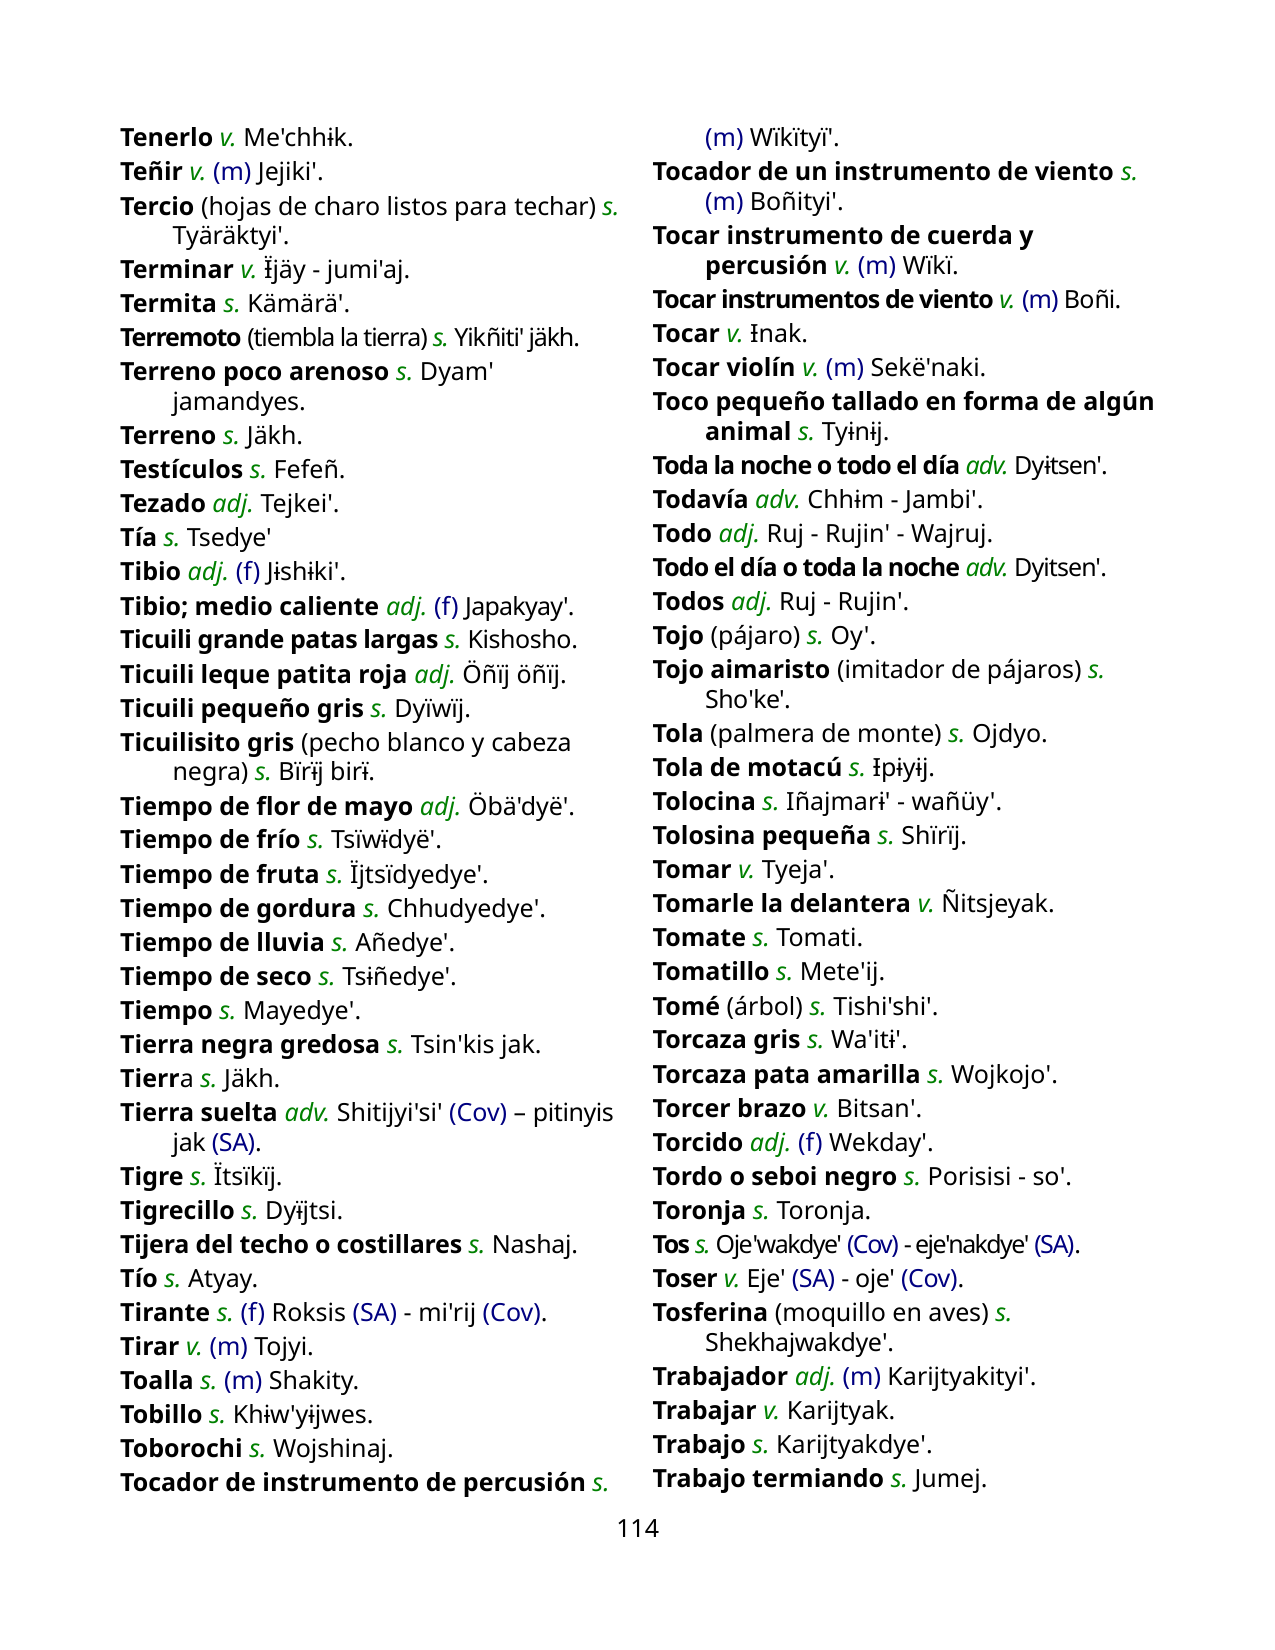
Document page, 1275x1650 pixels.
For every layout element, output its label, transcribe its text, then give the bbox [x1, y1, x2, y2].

text Terremoto (tiembla la tierra) s. Yikñiti' jäkh. [120, 320, 622, 354]
text (m) Wïkïtyï'. [652, 120, 1155, 154]
text Trabajar v. Karijtyak. [652, 1392, 1155, 1427]
text Tocar v. Ɨnak. [652, 316, 1155, 350]
text Tobillo s. Khɨw'yɨjwes. [120, 1397, 622, 1431]
text Torcido adj. (f) Wekday'. [652, 1124, 1155, 1158]
text Ticuili leque patita roja adj. Öñïj öñïj. [120, 656, 622, 690]
text Todavía adv. Chhɨm - Jambi'. [652, 482, 1155, 516]
text Tirante s. (f) Roksis (SA) - mi'rij (Cov). [120, 1295, 622, 1329]
text Tocar instrumentos de viento v. (m) Boñi. [652, 282, 1155, 316]
text Tolocina s. Iñajmarɨ' - wañüy'. [652, 784, 1155, 818]
text Toco pequeño tallado en forma de algún animal s. Tyɨnɨj. [652, 384, 1155, 447]
text Tierra negra gredosa s. Tsin'kis jak. [120, 1027, 622, 1061]
text Tomarle la delantera v. Ñitsjeyak. [652, 886, 1155, 920]
text Toda la noche o todo el día adv. Dyɨtsen'. [652, 447, 1155, 482]
text Tocador de instrumento de percusión s. [120, 1465, 622, 1499]
text Tierra suelta adv. Shitijyi'si' (Cov) – pitinyis jak (SA). [120, 1095, 622, 1158]
text Tomate s. Tomati. [652, 920, 1155, 954]
text Todo adj. Ruj - Rujin' - Wajruj. [652, 516, 1155, 550]
text Tolosina pequeña s. Shïrïj. [652, 818, 1155, 852]
text Tojo (pájaro) s. Oy'. [652, 618, 1155, 652]
text Tordo o seboi negro s. Porisisi - so'. [652, 1158, 1155, 1192]
text Tiempo de seco s. Tsɨñedye'. [120, 958, 622, 992]
text Tos s. Oje'wakdye' (Cov) - eje'nakdye' (SA). [652, 1227, 1155, 1261]
text Ticuilisito gris (pecho blanco y cabeza negra) s. Bïrɨ̈j birɨ̈. [120, 724, 622, 788]
text Teñir v. (m) Jejiki'. [120, 154, 622, 188]
text Tiempo s. Mayedye'. [120, 992, 622, 1027]
text Tiempo de flor de mayo adj. Öbä'dyë'. [120, 788, 622, 822]
text Todos adj. Ruj - Rujin'. [652, 584, 1155, 618]
text Testículos s. Fefeñ. [120, 452, 622, 486]
text Tojo aimaristo (imitador de pájaros) s. Sho'ke'. [652, 652, 1155, 716]
text Tercio (hojas de charo listos para techar) s. Tyäräktyi'. [120, 188, 622, 252]
text Tigre s. Ïtsïkïj. [120, 1158, 622, 1192]
text Torcaza gris s. Wa'itɨ'. [652, 1022, 1155, 1056]
text Terminar v. Ɨ̈jäy - jumi'aj. [120, 252, 622, 286]
text Tiempo de fruta s. Ïjtsïdyedye'. [120, 856, 622, 890]
text Tío s. Atyay. [120, 1261, 622, 1295]
text Toser v. Eje' (SA) - oje' (Cov). [652, 1261, 1155, 1295]
text Terreno poco arenoso s. Dyam' jamandyes. [120, 354, 622, 418]
text Termita s. Kämärä'. [120, 286, 622, 320]
text Tola de motacú s. Ɨpɨyɨj. [652, 750, 1155, 784]
text Tía s. Tsedye' [120, 520, 622, 554]
text Tocar violín v. (m) Sekë'naki. [652, 350, 1155, 384]
text Tezado adj. Tejkei'. [120, 486, 622, 520]
text Trabajador adj. (m) Karijtyakityi'. [652, 1358, 1155, 1392]
text Todo el día o toda la noche adv. Dyitsen'. [652, 550, 1155, 584]
text Tiempo de gordura s. Chhudyedye'. [120, 890, 622, 924]
text Tigrecillo s. Dyɨ̈jtsi. [120, 1192, 622, 1227]
text Tocador de un instrumento de viento s. (m) Boñityi'. [652, 154, 1155, 218]
text Tocar instrumento de cuerda y percusión v. (m) Wïkï. [652, 218, 1155, 282]
text Tiempo de lluvia s. Añedye'. [120, 924, 622, 958]
text Toborochi s. Wojshinaj. [120, 1431, 622, 1465]
text Tomatillo s. Mete'ij. [652, 954, 1155, 988]
text Torcer brazo v. Bitsan'. [652, 1090, 1155, 1124]
text Tola (palmera de monte) s. Ojdyo. [652, 716, 1155, 750]
text Tomé (árbol) s. Tishi'shi'. [652, 988, 1155, 1022]
text Tosferina (moquillo en aves) s. Shekhajwakdye'. [652, 1295, 1155, 1358]
text Ticuili pequeño gris s. Dyïwïj. [120, 690, 622, 724]
text Tirar v. (m) Tojyi. [120, 1329, 622, 1363]
text Toronja s. Toronja. [652, 1192, 1155, 1227]
text Tierra s. Jäkh. [120, 1061, 622, 1095]
text Trabajo termiando s. Jumej. [652, 1461, 1155, 1495]
text Trabajo s. Karijtyakdye'. [652, 1427, 1155, 1461]
text Torcaza pata amarilla s. Wojkojo'. [652, 1056, 1155, 1090]
text Terreno s. Jäkh. [120, 418, 622, 452]
text Tiempo de frío s. Tsïwɨ̈dyë'. [120, 822, 622, 856]
text Tenerlo v. Me'chhɨk. [120, 120, 622, 154]
text Tibio; medio caliente adj. (f) Japakyay'. [120, 588, 622, 622]
text Ticuili grande patas largas s. Kishosho. [120, 622, 622, 656]
text Tomar v. Tyeja'. [652, 852, 1155, 886]
text Tijera del techo o costillares s. Nashaj. [120, 1227, 622, 1261]
text Toalla s. (m) Shakity. [120, 1363, 622, 1397]
text Tibio adj. (f) Jɨshɨki'. [120, 554, 622, 588]
